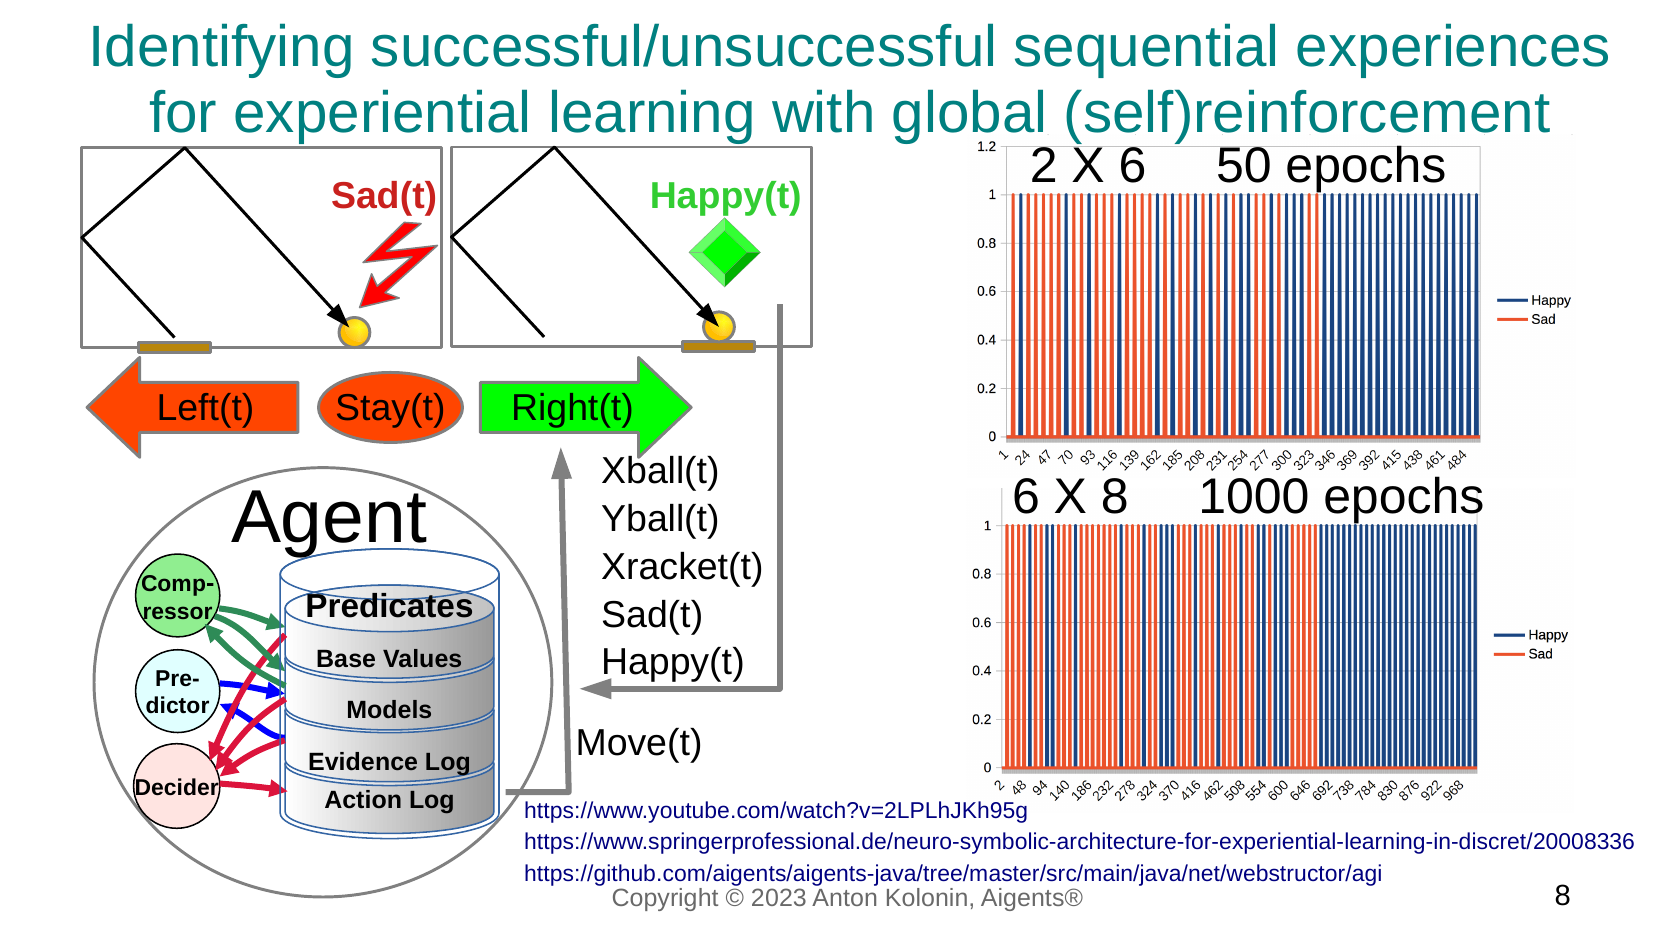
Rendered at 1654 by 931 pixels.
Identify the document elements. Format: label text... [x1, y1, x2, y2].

text_box Right(t) [480, 357, 692, 441]
text_box Base Values [285, 612, 494, 679]
text_box Stay(t) [318, 372, 463, 443]
text_box https://www.youtube.com/watch?v=2LPLhJKh95g https://www.springerprofessional.de/neuro-symbolic-architecture-for-experiential-learning-in-discret/20008336 https://github.com/aigents/aigents-java/tree/master/src/main/java/net/webstructor/agi [509, 790, 1651, 902]
text_box [682, 311, 755, 352]
text_box Move(t) [560, 713, 732, 771]
text_box [138, 342, 211, 353]
text_box 2 X 6 50 epochs [1014, 147, 1504, 201]
picture [688, 225, 765, 290]
picture [967, 147, 1576, 478]
text_box 6 X 8 1000 epochs [997, 460, 1542, 532]
text_box Happy(t) [634, 167, 833, 225]
text_box Decider [133, 743, 220, 829]
text_box Left(t) [87, 357, 298, 458]
text_box Predicates [290, 580, 553, 642]
text_box [339, 317, 370, 348]
text_box Xball(t) Yball(t) Xracket(t) Sad(t) Happy(t) [586, 441, 796, 762]
text_box [359, 225, 438, 308]
text_box Identifying successful/unsuccessful sequential experiences for experiential learning with global (self)reinforcement [0, 10, 1653, 147]
text_box Evidence Log [285, 714, 494, 782]
picture [966, 488, 1574, 790]
text_box Sad(t) [316, 167, 465, 225]
text_box Models [285, 662, 494, 730]
text_box Agent [216, 467, 486, 576]
text_box Action Log [285, 767, 494, 834]
text_box Pre- dictor [135, 649, 220, 733]
text_box Comp- ressor [135, 554, 220, 637]
